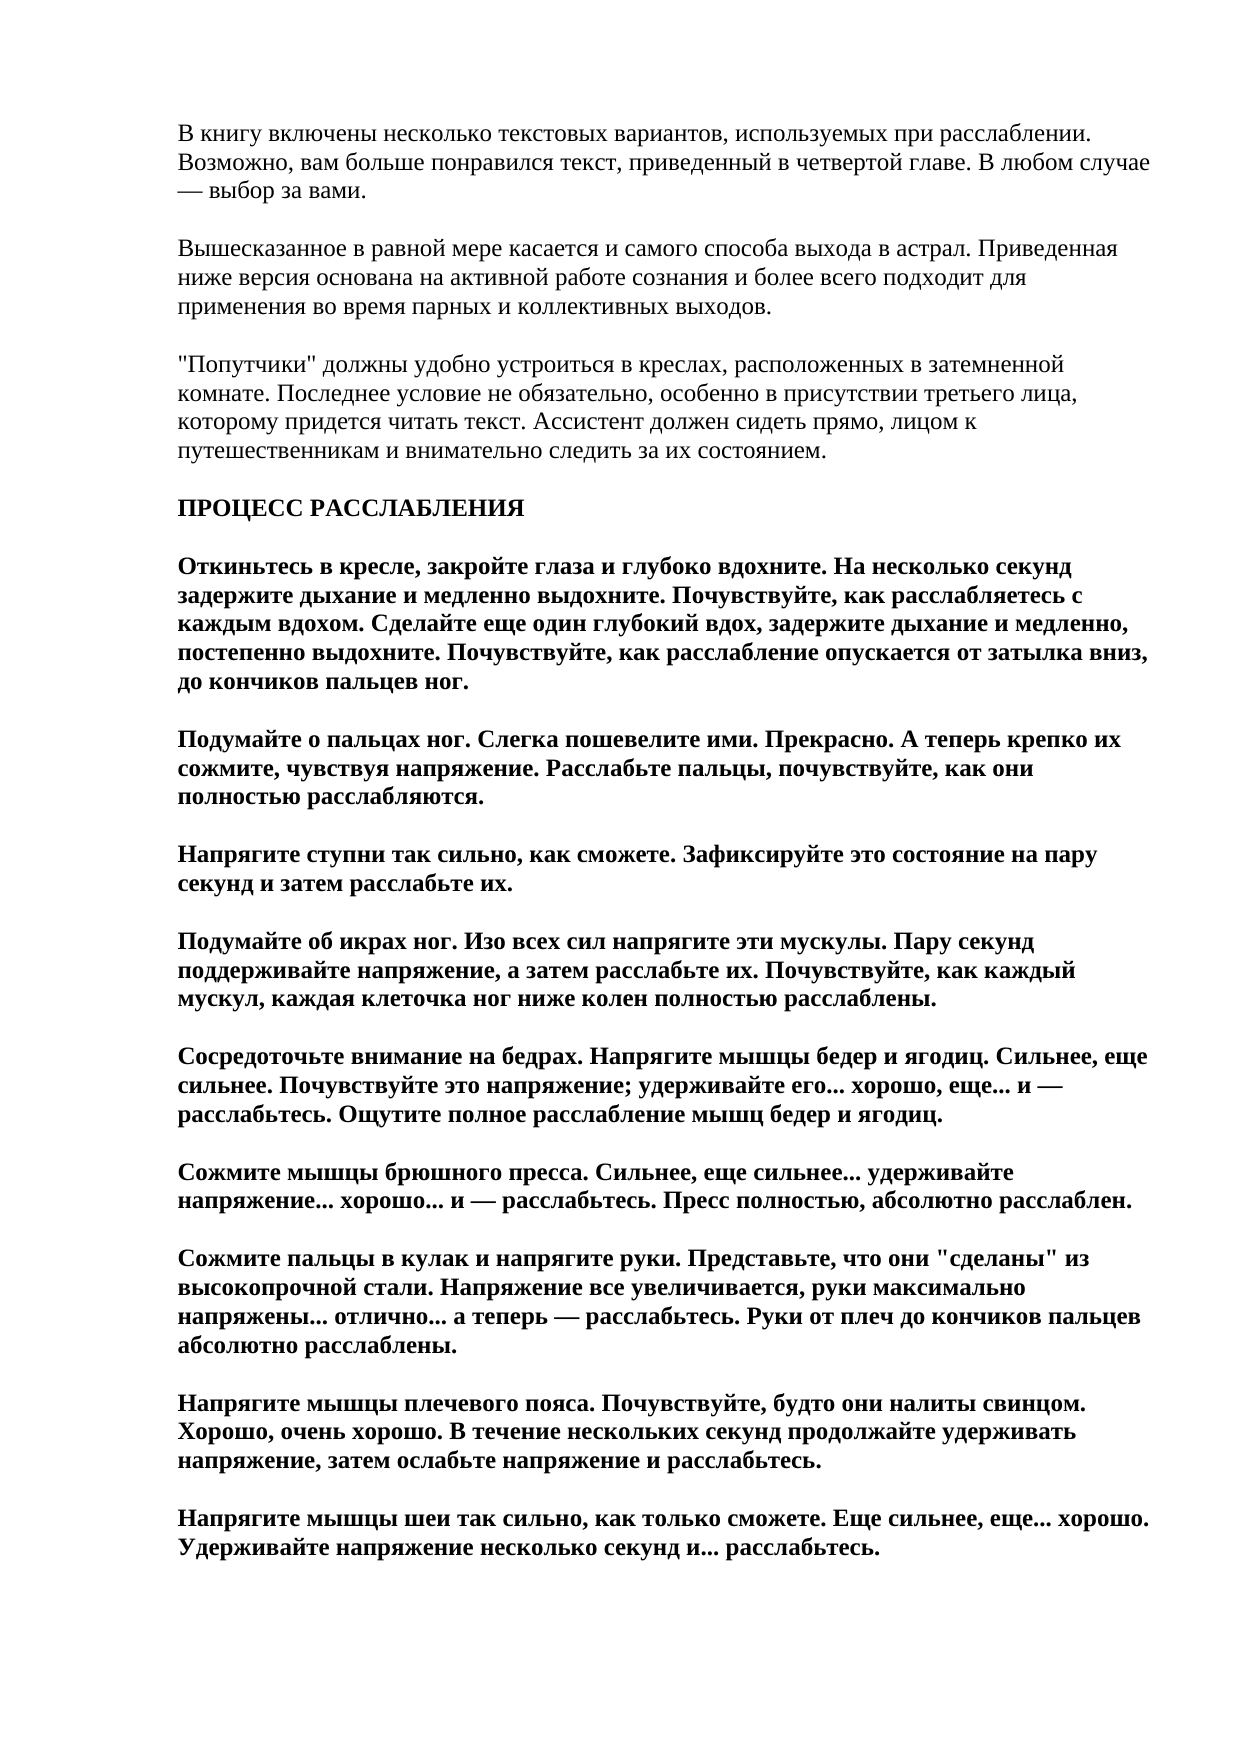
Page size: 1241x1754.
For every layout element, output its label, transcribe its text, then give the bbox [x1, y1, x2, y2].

text "Попутчики" должны удобно устроиться в креслах, расположенных в затемненной комнате. Последнее условие не обязательно, особенно в присутствии третьего лица, которому придется читать текст. Ассистент должен сидеть прямо, лицом к путешественникам и внимательно следить за их состоянием. [177, 349, 1152, 464]
text Вышесказанное в равной мере касается и самого способа выхода в астрал. Приведенная ниже версия основана на активной работе сознания и более всего подходит для применения во время парных и коллективных выходов. [177, 233, 1152, 320]
text Подумайте об икрах ног. Изо всех сил напрягите эти мускулы. Пару секунд поддерживайте напряжение, а затем расслабьте их. Почувствуйте, как каждый мускул, каждая клеточка ног ниже колен полностью расслаблены. [177, 926, 1152, 1012]
text В книгу включены несколько текстовых вариантов, используемых при расслаблении. Возможно, вам больше понравился текст, приведенный в четвертой главе. В любом случае — выбор за вами. [177, 118, 1152, 204]
text Откиньтесь в кресле, закройте глаза и глубоко вдохните. На несколько секунд задержите дыхание и медленно выдохните. Почувствуйте, как расслабляетесь с каждым вдохом. Сделайте еще один глубокий вдох, задержите дыхание и медленно, постепенно выдохните. Почувствуйте, как расслабление опускается от затылка вниз, до кончиков пальцев ног. [177, 551, 1152, 695]
text Сожмите мышцы брюшного пресса. Сильнее, еще сильнее... удерживайте напряжение... хорошо... и — расслабьтесь. Пресс полностью, абсолютно расслаблен. [177, 1157, 1152, 1214]
text Напрягите мышцы шеи так сильно, как только сможете. Еще сильнее, еще... хорошо. Удерживайте напряжение несколько секунд и... расслабьтесь. [177, 1503, 1152, 1561]
text Сосредоточьте внимание на бедрах. Напрягите мышцы бедер и ягодиц. Сильнее, еще сильнее. Почувствуйте это напряжение; удерживайте его... хорошо, еще... и — расслабьтесь. Ощутите полное расслабление мышц бедер и ягодиц. [177, 1041, 1152, 1128]
text Напрягите ступни так сильно, как сможете. Зафиксируйте это состояние на пару секунд и затем расслабьте их. [177, 839, 1152, 897]
text Подумайте о пальцах ног. Слегка пошевелите ими. Прекрасно. А теперь крепко их сожмите, чувствуя напряжение. Расслабьте пальцы, почувствуйте, как они полностью расслабляются. [177, 724, 1152, 810]
text Напрягите мышцы плечевого пояса. Почувствуйте, будто они налиты свинцом. Хорошо, очень хорошо. В течение нескольких секунд продолжайте удерживать напряжение, затем ослабьте напряжение и расслабьтесь. [177, 1388, 1152, 1474]
subtitle ПРОЦЕСС РАССЛАБЛЕНИЯ [177, 493, 1152, 522]
text Сожмите пальцы в кулак и напрягите руки. Представьте, что они "сделаны" из высокопрочной стали. Напряжение все увеличивается, руки максимально напряжены... отлично... а теперь — расслабьтесь. Руки от плеч до кончиков пальцев абсолютно расслаблены. [177, 1243, 1152, 1358]
